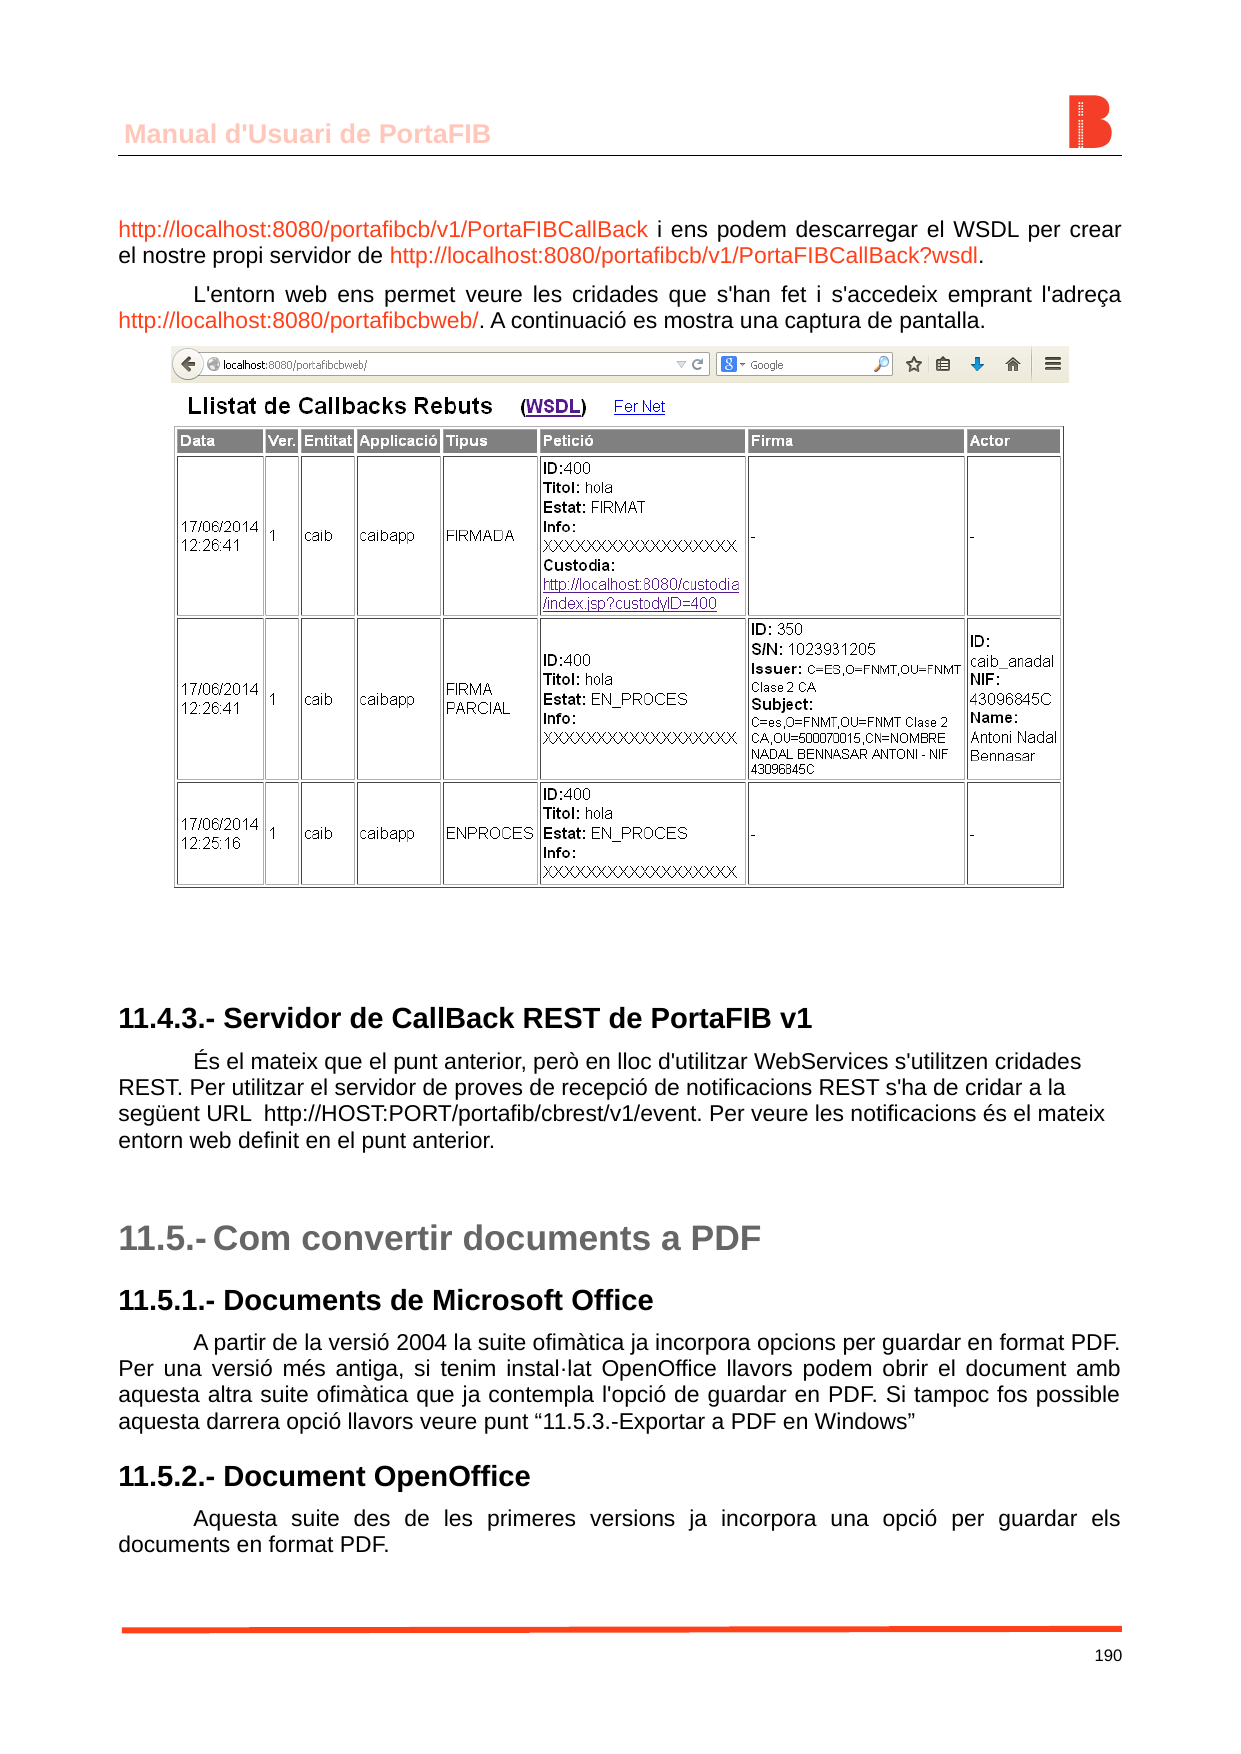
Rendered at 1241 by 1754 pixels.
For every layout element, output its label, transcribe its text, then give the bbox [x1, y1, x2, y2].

picture [1063, 94, 1117, 150]
subtitle Com convertir documents a PDF [118, 1217, 1122, 1258]
picture [171, 346, 1070, 899]
text L'entorn web ens permet veure les cridades que s'han fet i s'accedeix emprant l'adreça http://localhost:8080/portafibcbweb/. A continuació es mostra una captura de pantalla. [118, 281, 1122, 334]
subtitle Servidor de CallBack REST de PortaFIB v1 [118, 1002, 1122, 1035]
subtitle Document OpenOffice [118, 1459, 1122, 1493]
subtitle Documents de Microsoft Office [118, 1283, 1122, 1316]
text http://localhost:8080/portafibcb/v1/PortaFIBCallBack i ens podem descarregar el WSDL per crear el nostre propi servidor de http://localhost:8080/portafibcb/v1/PortaFIBCallBack?wsdl. [118, 216, 1122, 268]
text És el mateix que el punt anterior, però en lloc d'utilitzar WebServices s'utilitzen cridades REST. Per utilitzar el servidor de proves de recepció de notificacions REST s'ha de cridar a la següent URL http://HOST:PORT/portafib/cbrest/v1/event. Per veure les notificacions és el mateix entorn web definit en el punt anterior. [118, 1048, 1122, 1153]
text Aquesta suite des de les primeres versions ja incorpora una opció per guardar els documents en format PDF. [118, 1505, 1122, 1558]
text A partir de la versió 2004 la suite ofimàtica ja incorpora opcions per guardar en format PDF. Per una versió més antiga, si tenim instal·lat OpenOffice llavors podem obrir el document amb aquesta altra suite ofimàtica que ja contempla l'opció de guardar en PDF. Si tampoc fos possible aquesta darrera opció llavors veure punt “11.5.3Exportar a PDF en Windows” [118, 1329, 1122, 1434]
